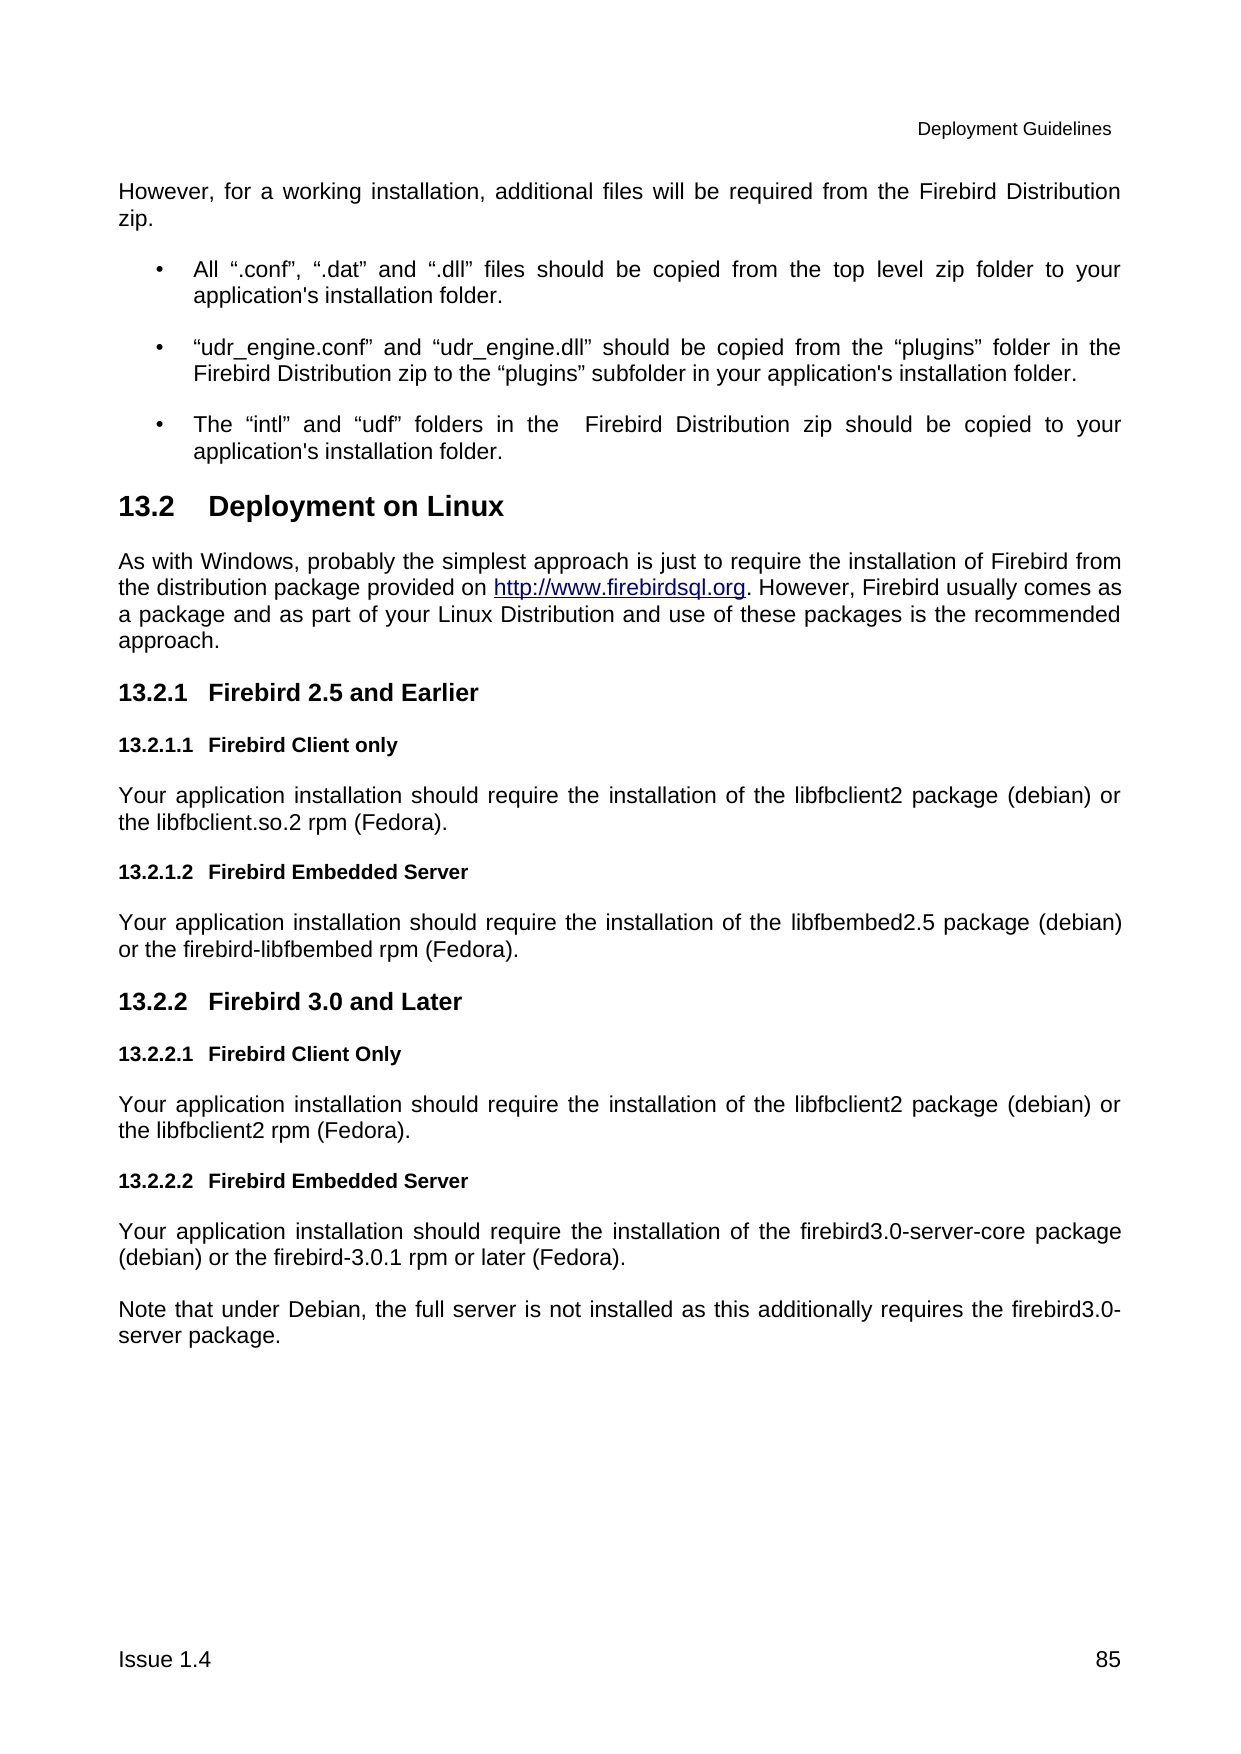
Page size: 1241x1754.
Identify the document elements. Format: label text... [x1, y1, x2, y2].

text Your application installation should require the installation of the firebird3.0-server-core package (debian) or the firebird-3.0.1 rpm or later (Fedora). [118, 1218, 1122, 1271]
text Note that under Debian, the full server is not installed as this additionally requires the firebird3.0-server package. [118, 1296, 1122, 1348]
text As with Windows, probably the simplest approach is just to require the installation of Firebird from the distribution package provided on http://www.firebirdsql.org. However, Firebird usually comes as a package and as part of your Linux Distribution and use of these packages is the recommended approach. [118, 548, 1122, 653]
subtitle Firebird Embedded Server [118, 1168, 1122, 1192]
subtitle Firebird Client Only [118, 1041, 1122, 1065]
subtitle Firebird 2.5 and Earlier [118, 678, 1122, 707]
subtitle Firebird 3.0 and Later [118, 987, 1122, 1016]
text Your application installation should require the installation of the libfbembed2.5 package (debian) or the firebird-libfbembed rpm (Fedora). [118, 909, 1122, 962]
subtitle Firebird Embedded Server [118, 860, 1122, 884]
subtitle Firebird Client only [118, 733, 1122, 757]
list All “.conf”, “.dat” and “.dll” files should be copied from the top level zip folder to your application's installation folder. [156, 256, 1122, 308]
text However, for a working installation, additional files will be required from the Firebird Distribution zip. [118, 178, 1122, 231]
text Your application installation should require the installation of the libfbclient2 package (debian) or the libfbclient.so.2 rpm (Fedora). [118, 782, 1122, 835]
subtitle Deployment on Linux [118, 489, 1122, 522]
list The “intl” and “udf” folders in the Firebird Distribution zip should be copied to your application's installation folder. [156, 411, 1122, 464]
text Your application installation should require the installation of the libfbclient2 package (debian) or the libfbclient2 rpm (Fedora). [118, 1091, 1122, 1143]
list “udr_engine.conf” and “udr_engine.dll” should be copied from the “plugins” folder in the Firebird Distribution zip to the “plugins” subfolder in your application's installation folder. [156, 333, 1122, 386]
